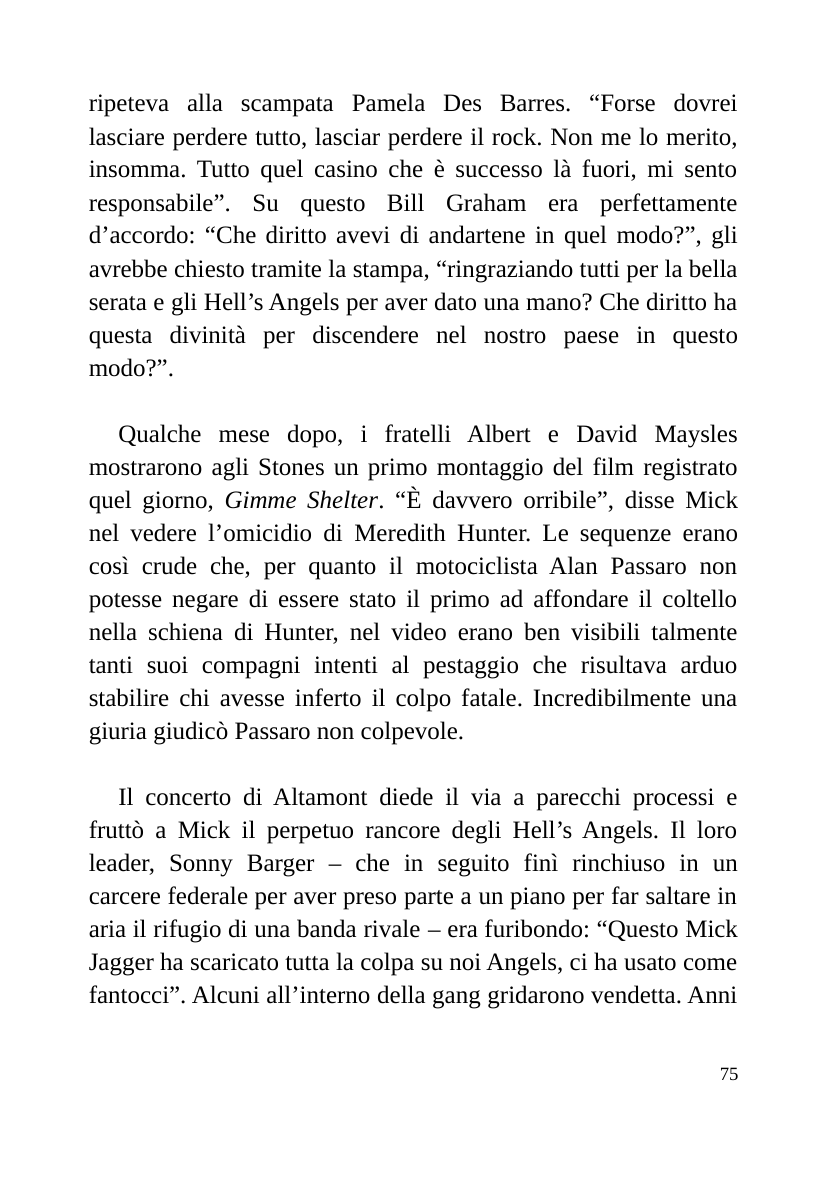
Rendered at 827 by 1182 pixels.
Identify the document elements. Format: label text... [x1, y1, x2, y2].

text ripeteva alla scampata Pamela Des Barres. “Forse dovrei lasciare perdere tutto, lasciar perdere il rock. Non me lo merito, insomma. Tutto quel casino che è successo là fuori, mi sento responsabile”. Su questo Bill Graham era perfettamente d’accordo: “Che diritto avevi di andartene in quel modo?”, gli avrebbe chiesto tramite la stampa, “ringraziando tutti per la bella serata e gli Hell’s Angels per aver dato una mano? Che diritto ha questa divinità per discendere nel nostro paese in questo modo?”. [88, 88, 738, 381]
text Qualche mese dopo, i fratelli Albert e David Maysles mostrarono agli Stones un primo montaggio del film registrato quel giorno, Gimme Shelter. “è davvero orribile”, disse Mick nel vedere l’omicidio di Meredith Hunter. Le sequenze erano così crude che, per quanto il motociclista Alan Passaro non potesse negare di essere stato il primo ad affondare il coltello nella schiena di Hunter, nel video erano ben visibili talmente tanti suoi compagni intenti al pestaggio che risultava arduo stabilire chi avesse inferto il colpo fatale. Incredibilmente una giuria giudicò Passaro non colpevole. [88, 419, 738, 745]
text Il concerto di Altamont diede il via a parecchi processi e fruttò a Mick il perpetuo rancore degli Hell’s Angels. Il loro leader, Sonny Barger ‒ che in seguito finì rinchiuso in un carcere federale per aver preso parte a un piano per far saltare in aria il rifugio di una banda rivale ‒ era furibondo: “Questo Mick Jagger ha scaricato tutta la colpa su noi Angels, ci ha usato come fantocci”. Alcuni all’interno della gang gridarono vendetta. Anni [88, 782, 738, 1009]
